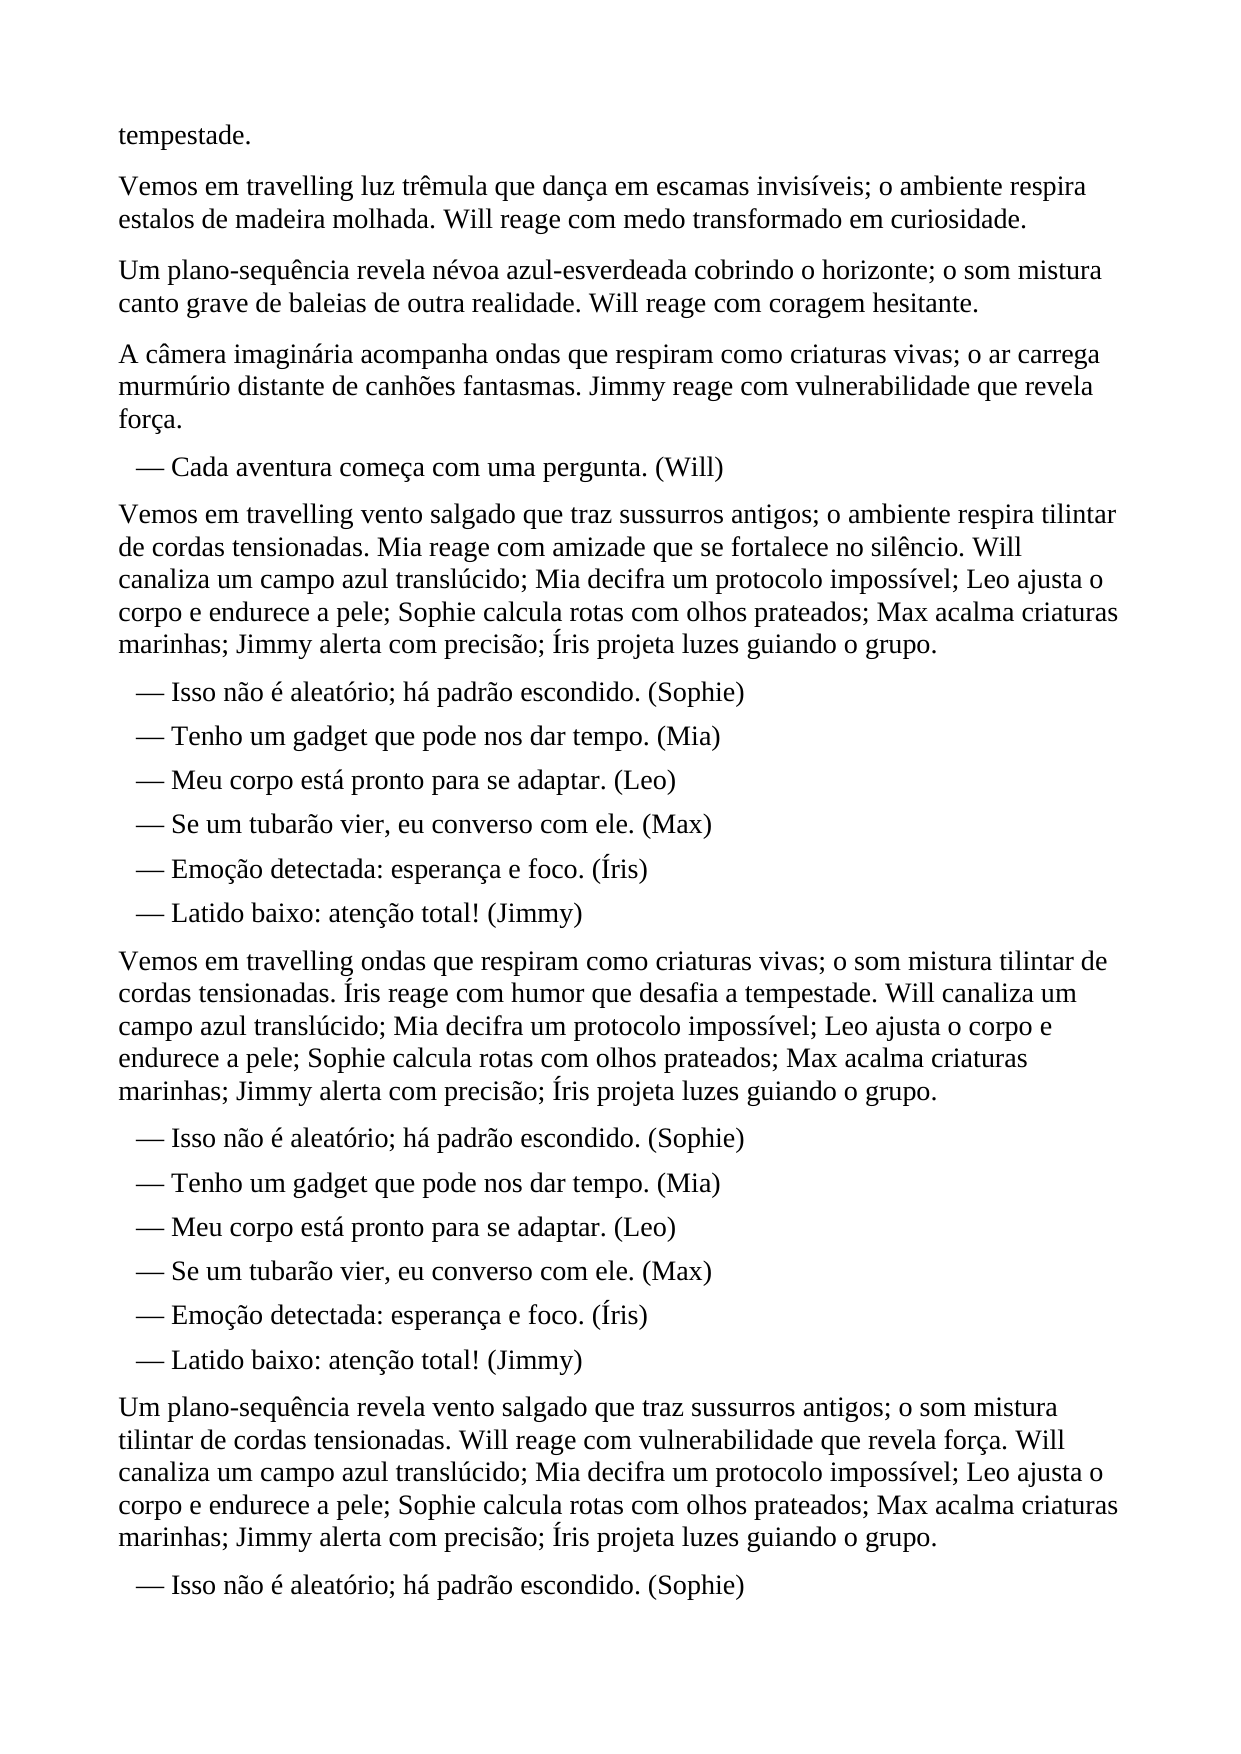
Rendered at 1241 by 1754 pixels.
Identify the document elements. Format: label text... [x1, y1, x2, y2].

text — Isso não é aleatório; há padrão escondido. (Sophie) [118, 1121, 1122, 1154]
text tempestade. [118, 118, 1122, 151]
text — Meu corpo está pronto para se adaptar. (Leo) [118, 1210, 1122, 1242]
text — Latido baixo: atenção total! (Jimmy) [118, 896, 1122, 928]
text — Latido baixo: atenção total! (Jimmy) [118, 1343, 1122, 1375]
text Um plano-sequência revela vento salgado que traz sussurros antigos; o som mistura tilintar de cordas tensionadas. Will reage com vulnerabilidade que revela força. Will canaliza um campo azul translúcido; Mia decifra um protocolo impossível; Leo ajusta o corpo e endurece a pele; Sophie calcula rotas com olhos prateados; Max acalma criaturas marinhas; Jimmy alerta com precisão; Íris projeta luzes guiando o grupo. [118, 1391, 1122, 1552]
text — Emoção detectada: esperança e foco. (Íris) [118, 1298, 1122, 1331]
text — Se um tubarão vier, eu converso com ele. (Max) [118, 1254, 1122, 1287]
text Um plano-sequência revela névoa azul-esverdeada cobrindo o horizonte; o som mistura canto grave de baleias de outra realidade. Will reage com coragem hesitante. [118, 253, 1122, 318]
text — Cada aventura começa com uma pergunta. (Will) [118, 449, 1122, 482]
text Vemos em travelling vento salgado que traz sussurros antigos; o ambiente respira tilintar de cordas tensionadas. Mia reage com amizade que se fortalece no silêncio. Will canaliza um campo azul translúcido; Mia decifra um protocolo impossível; Leo ajusta o corpo e endurece a pele; Sophie calcula rotas com olhos prateados; Max acalma criaturas marinhas; Jimmy alerta com precisão; Íris projeta luzes guiando o grupo. [118, 497, 1122, 659]
text — Isso não é aleatório; há padrão escondido. (Sophie) [118, 1568, 1122, 1600]
text — Tenho um gadget que pode nos dar tempo. (Mia) [118, 719, 1122, 751]
text — Isso não é aleatório; há padrão escondido. (Sophie) [118, 675, 1122, 707]
text — Emoção detectada: esperança e foco. (Íris) [118, 852, 1122, 884]
text — Tenho um gadget que pode nos dar tempo. (Mia) [118, 1166, 1122, 1198]
text Vemos em travelling ondas que respiram como criaturas vivas; o som mistura tilintar de cordas tensionadas. Íris reage com humor que desafia a tempestade. Will canaliza um campo azul translúcido; Mia decifra um protocolo impossível; Leo ajusta o corpo e endurece a pele; Sophie calcula rotas com olhos prateados; Max acalma criaturas marinhas; Jimmy alerta com precisão; Íris projeta luzes guiando o grupo. [118, 944, 1122, 1106]
text — Se um tubarão vier, eu converso com ele. (Max) [118, 808, 1122, 840]
text Vemos em travelling luz trêmula que dança em escamas invisíveis; o ambiente respira estalos de madeira molhada. Will reage com medo transformado em curiosidade. [118, 169, 1122, 234]
text A câmera imaginária acompanha ondas que respiram como criaturas vivas; o ar carrega murmúrio distante de canhões fantasmas. Jimmy reage com vulnerabilidade que revela força. [118, 337, 1122, 434]
text — Meu corpo está pronto para se adaptar. (Leo) [118, 763, 1122, 796]
